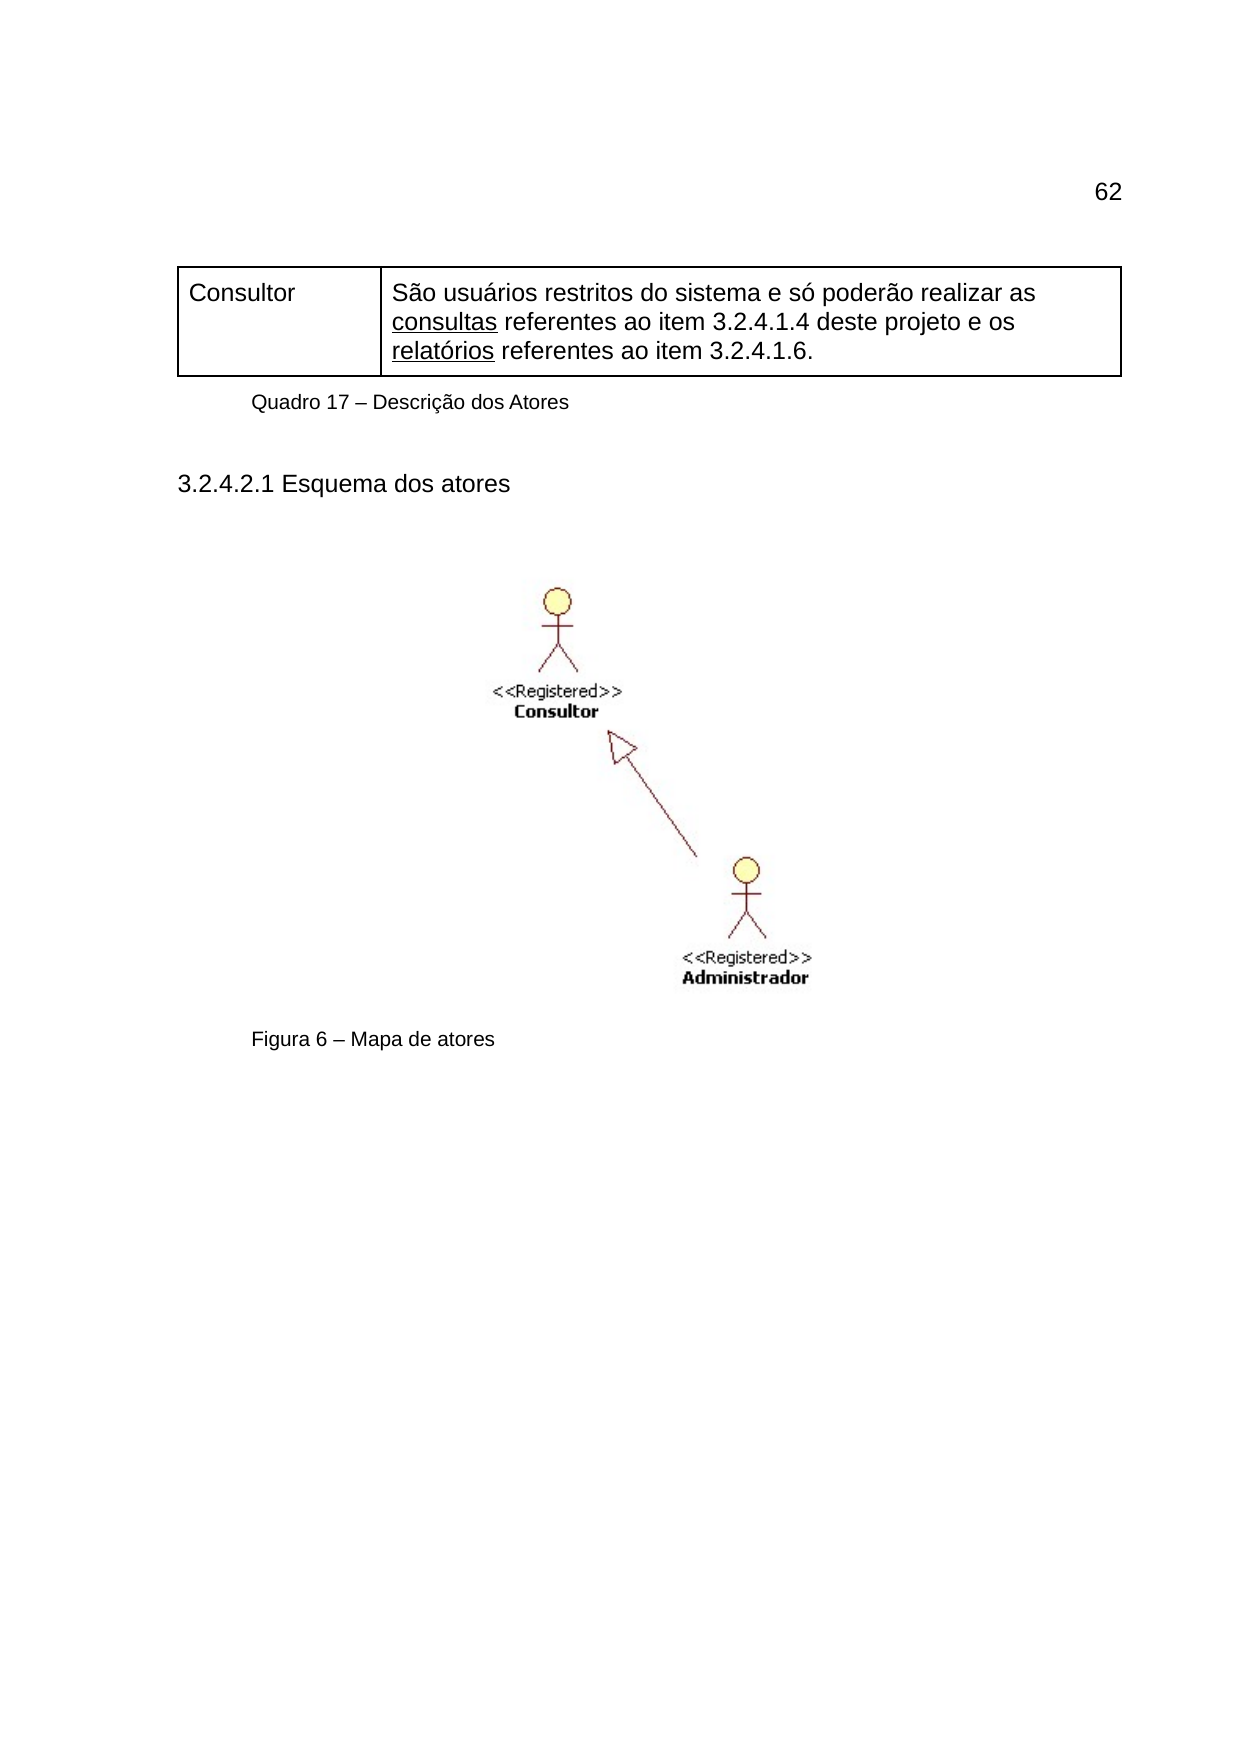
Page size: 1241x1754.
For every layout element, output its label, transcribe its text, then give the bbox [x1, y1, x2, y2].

text Figura 6 – Mapa de atores [177, 1025, 1122, 1051]
text Quadro 17 – Descrição dos Atores [177, 389, 1122, 413]
picture [448, 555, 851, 1028]
table_cell Consultor [179, 268, 380, 375]
table_cell São usuários restritos do sistema e só poderão realizar as consultas referentes ao item 3.2.4.1.4 deste projeto e os relatórios referentes ao item 3.2.4.1.6. [382, 268, 1120, 375]
text 3.2.4.2.1 Esquema dos atores [177, 469, 1122, 498]
